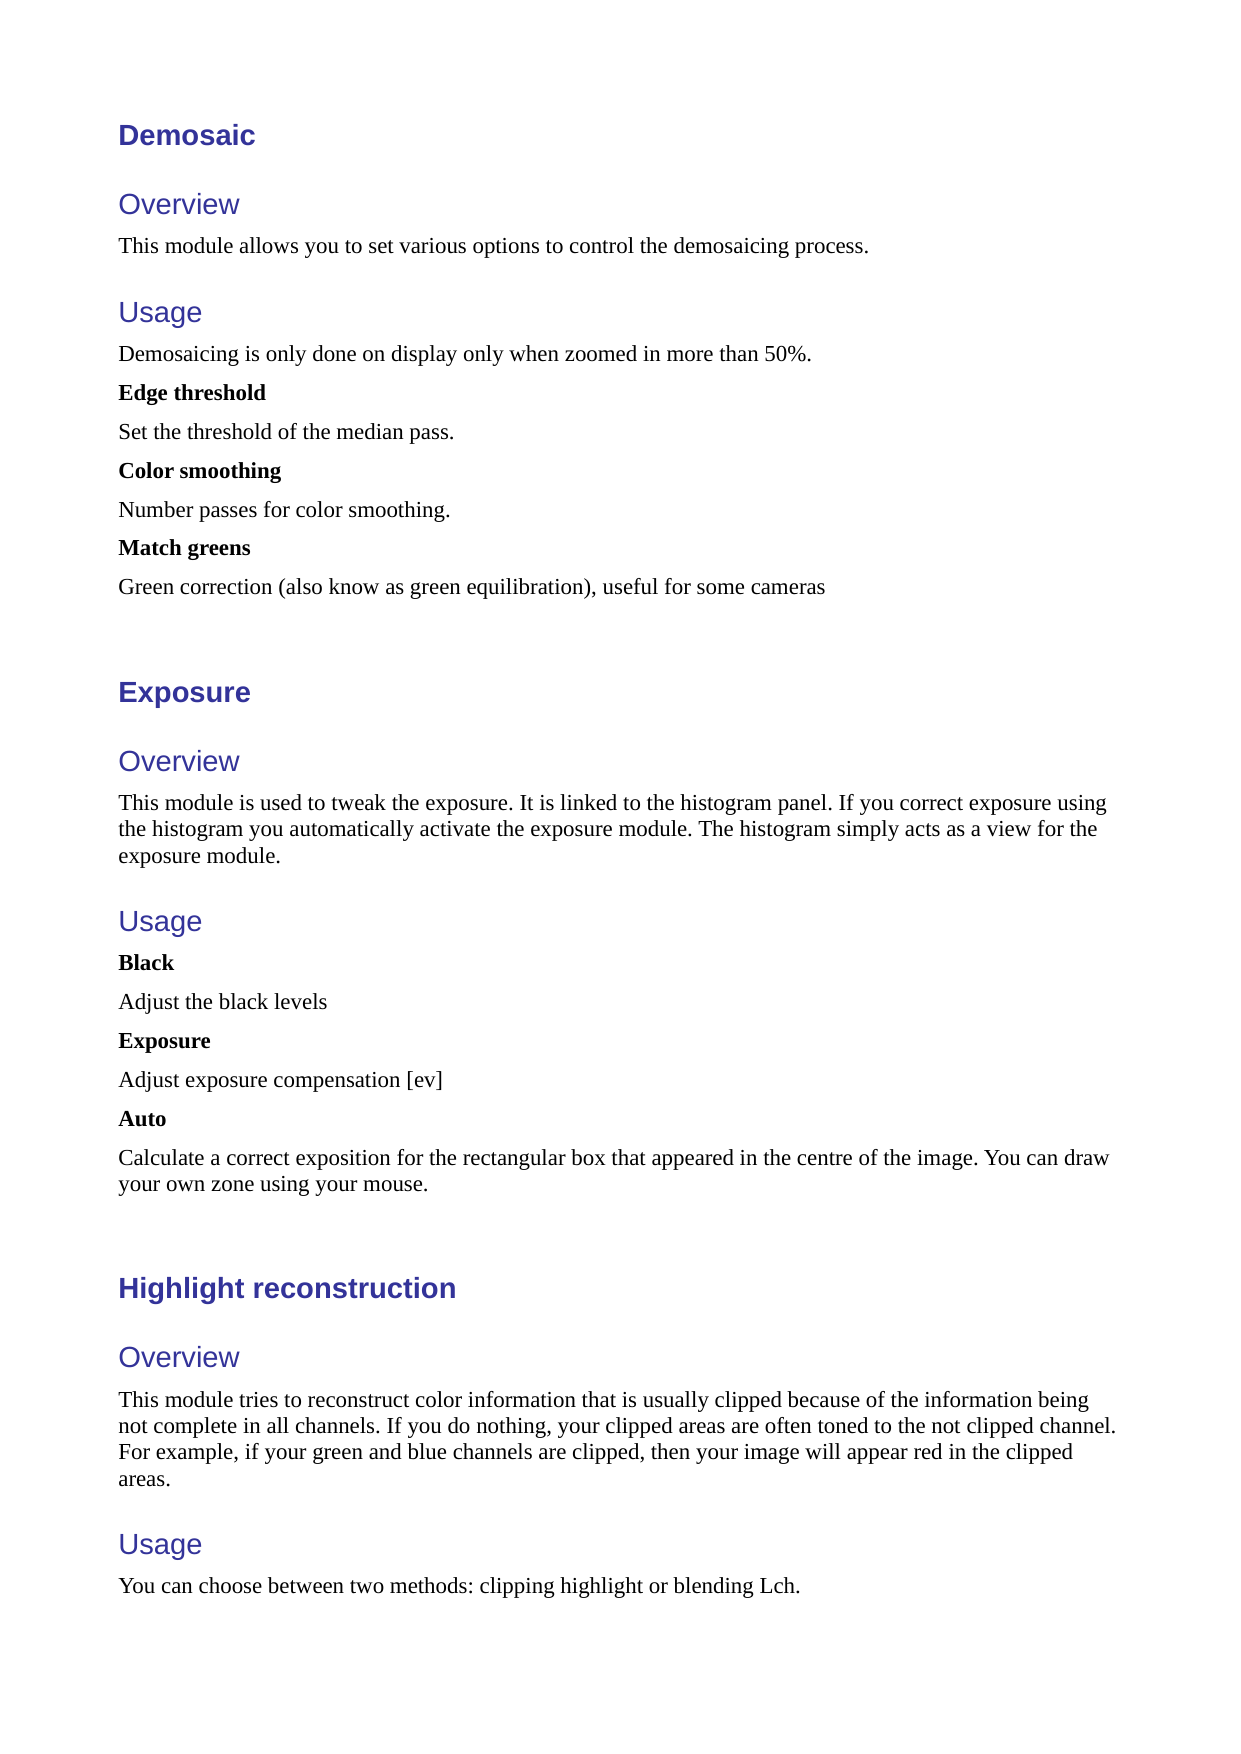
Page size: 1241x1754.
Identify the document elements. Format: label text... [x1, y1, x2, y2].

subtitle Demosaic [118, 118, 1122, 152]
text Demosaicing is only done on display only when zoomed in more than 50%. [118, 340, 1122, 367]
subtitle Usage [118, 904, 1122, 938]
subtitle Exposure [118, 675, 1122, 708]
text Auto [118, 1105, 1122, 1131]
text You can choose between two methods: clipping highlight or blending Lch. [118, 1573, 1122, 1599]
text Adjust the black levels [118, 988, 1122, 1015]
text This module is used to tweak the exposure. It is linked to the histogram panel. If you correct exposure using the histogram you automatically activate the exposure module. The histogram simply acts as a view for the exposure module. [118, 789, 1122, 868]
subtitle Highlight reconstruction [118, 1271, 1122, 1305]
subtitle Usage [118, 1527, 1122, 1561]
text Edge threshold [118, 379, 1122, 405]
subtitle Usage [118, 295, 1122, 328]
text Adjust exposure compensation [ev] [118, 1066, 1122, 1092]
text Match greens [118, 534, 1122, 561]
subtitle Overview [118, 1340, 1122, 1374]
text Calculate a correct exposition for the rectangular box that appeared in the centre of the image. You can draw your own zone using your mouse. [118, 1144, 1122, 1196]
text This module tries to reconstruct color information that is usually clipped because of the information being not complete in all channels. If you do nothing, your clipped areas are often toned to the not clipped channel. For example, if your green and blue channels are clipped, then your image will appear red in the clipped areas. [118, 1386, 1122, 1491]
subtitle Overview [118, 187, 1122, 221]
text Number passes for color smoothing. [118, 496, 1122, 522]
text Set the threshold of the median pass. [118, 418, 1122, 444]
text Color smoothing [118, 457, 1122, 483]
text Exposure [118, 1027, 1122, 1053]
text Green correction (also know as green equilibration), useful for some cameras [118, 573, 1122, 600]
text This module allows you to set various options to control the demosaicing process. [118, 232, 1122, 259]
subtitle Overview [118, 744, 1122, 777]
text Black [118, 949, 1122, 976]
